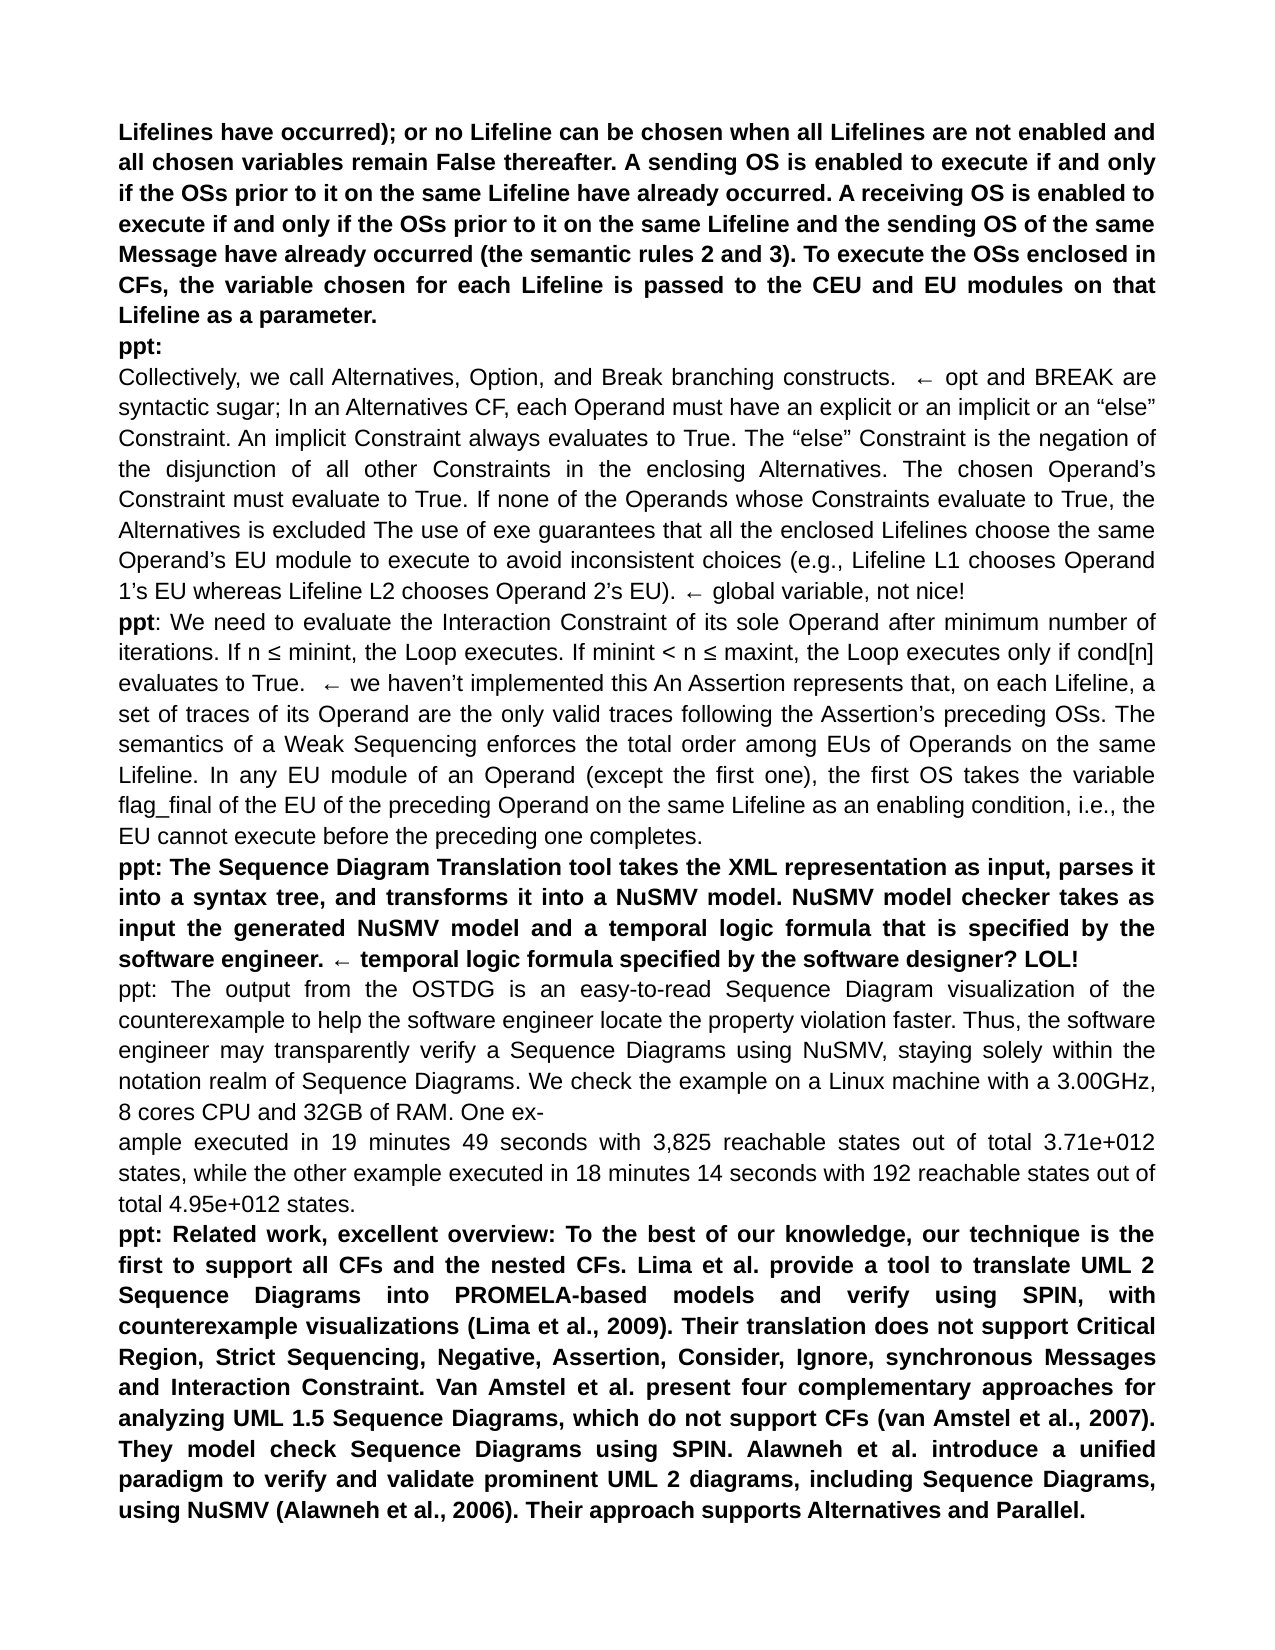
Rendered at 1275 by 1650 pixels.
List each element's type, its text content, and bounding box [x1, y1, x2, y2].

text ppt: We need to evaluate the Interaction Constraint of its sole Operand after minimum number of iterations. If n ≤ minint, the Loop executes. If minint < n ≤ maxint, the Loop executes only if cond[n] evaluates to True. ← we haven’t implemented this An Assertion represents that, on each Lifeline, a set of traces of its Operand are the only valid traces following the Assertion’s preceding OSs. The semantics of a Weak Sequencing enforces the total order among EUs of Operands on the same Lifeline. In any EU module of an Operand (except the first one), the first OS takes the variable flag_final of the EU of the preceding Operand on the same Lifeline as an enabling condition, i.e., the EU cannot execute before the preceding one completes. [118, 608, 1157, 849]
text ppt: [118, 332, 1157, 359]
text ample executed in 19 minutes 49 seconds with 3,825 reachable states out of total 3.71e+012 states, while the other example executed in 18 minutes 14 seconds with 192 reachable states out of total 4.95e+012 states. [118, 1129, 1157, 1217]
text Lifelines have occurred); or no Lifeline can be chosen when all Lifelines are not enabled and all chosen variables remain False thereafter. A sending OS is enabled to execute if and only if the OSs prior to it on the same Lifeline have already occurred. A receiving OS is enabled to execute if and only if the OSs prior to it on the same Lifeline and the sending OS of the same Message have already occurred (the semantic rules 2 and 3). To execute the OSs enclosed in CFs, the variable chosen for each Lifeline is passed to the CEU and EU modules on that Lifeline as a parameter. [118, 118, 1157, 329]
text Collectively, we call Alternatives, Option, and Break branching constructs. ← opt and BREAK are syntactic sugar; In an Alternatives CF, each Operand must have an explicit or an implicit or an “else” Constraint. An implicit Constraint always evaluates to True. The “else” Constraint is the negation of the disjunction of all other Constraints in the enclosing Alternatives. The chosen Operand’s Constraint must evaluate to True. If none of the Operands whose Constraints evaluate to True, the Alternatives is excluded The use of exe guarantees that all the enclosed Lifelines choose the same Operand’s EU module to execute to avoid inconsistent choices (e.g., Lifeline L1 chooses Operand 1’s EU whereas Lifeline L2 chooses Operand 2’s EU). ← global variable, not nice! [118, 363, 1157, 604]
text ppt: The output from the OSTDG is an easy-to-read Sequence Diagram visualization of the counterexample to help the software engineer locate the property violation faster. Thus, the software engineer may transparently verify a Sequence Diagrams using NuSMV, staying solely within the notation realm of Sequence Diagrams. We check the example on a Linux machine with a 3.00GHz, 8 cores CPU and 32GB of RAM. One ex- [118, 976, 1157, 1125]
text ppt: The Sequence Diagram Translation tool takes the XML representation as input, parses it into a syntax tree, and transforms it into a NuSMV model. NuSMV model checker takes as input the generated NuSMV model and a temporal logic formula that is specified by the software engineer. ← temporal logic formula specified by the software designer? LOL! [118, 853, 1157, 972]
text ppt: Related work, excellent overview: To the best of our knowledge, our technique is the first to support all CFs and the nested CFs. Lima et al. provide a tool to translate UML 2 Sequence Diagrams into PROMELA-based models and verify using SPIN, with counterexample visualizations (Lima et al., 2009). Their translation does not support Critical Region, Strict Sequencing, Negative, Assertion, Consider, Ignore, synchronous Messages and Interaction Constraint. Van Amstel et al. present four complementary approaches for analyzing UML 1.5 Sequence Diagrams, which do not support CFs (van Amstel et al., 2007). They model check Sequence Diagrams using SPIN. Alawneh et al. introduce a unified paradigm to verify and validate prominent UML 2 diagrams, including Sequence Diagrams, using NuSMV (Alawneh et al., 2006). Their approach supports Alternatives and Parallel. [118, 1221, 1157, 1523]
